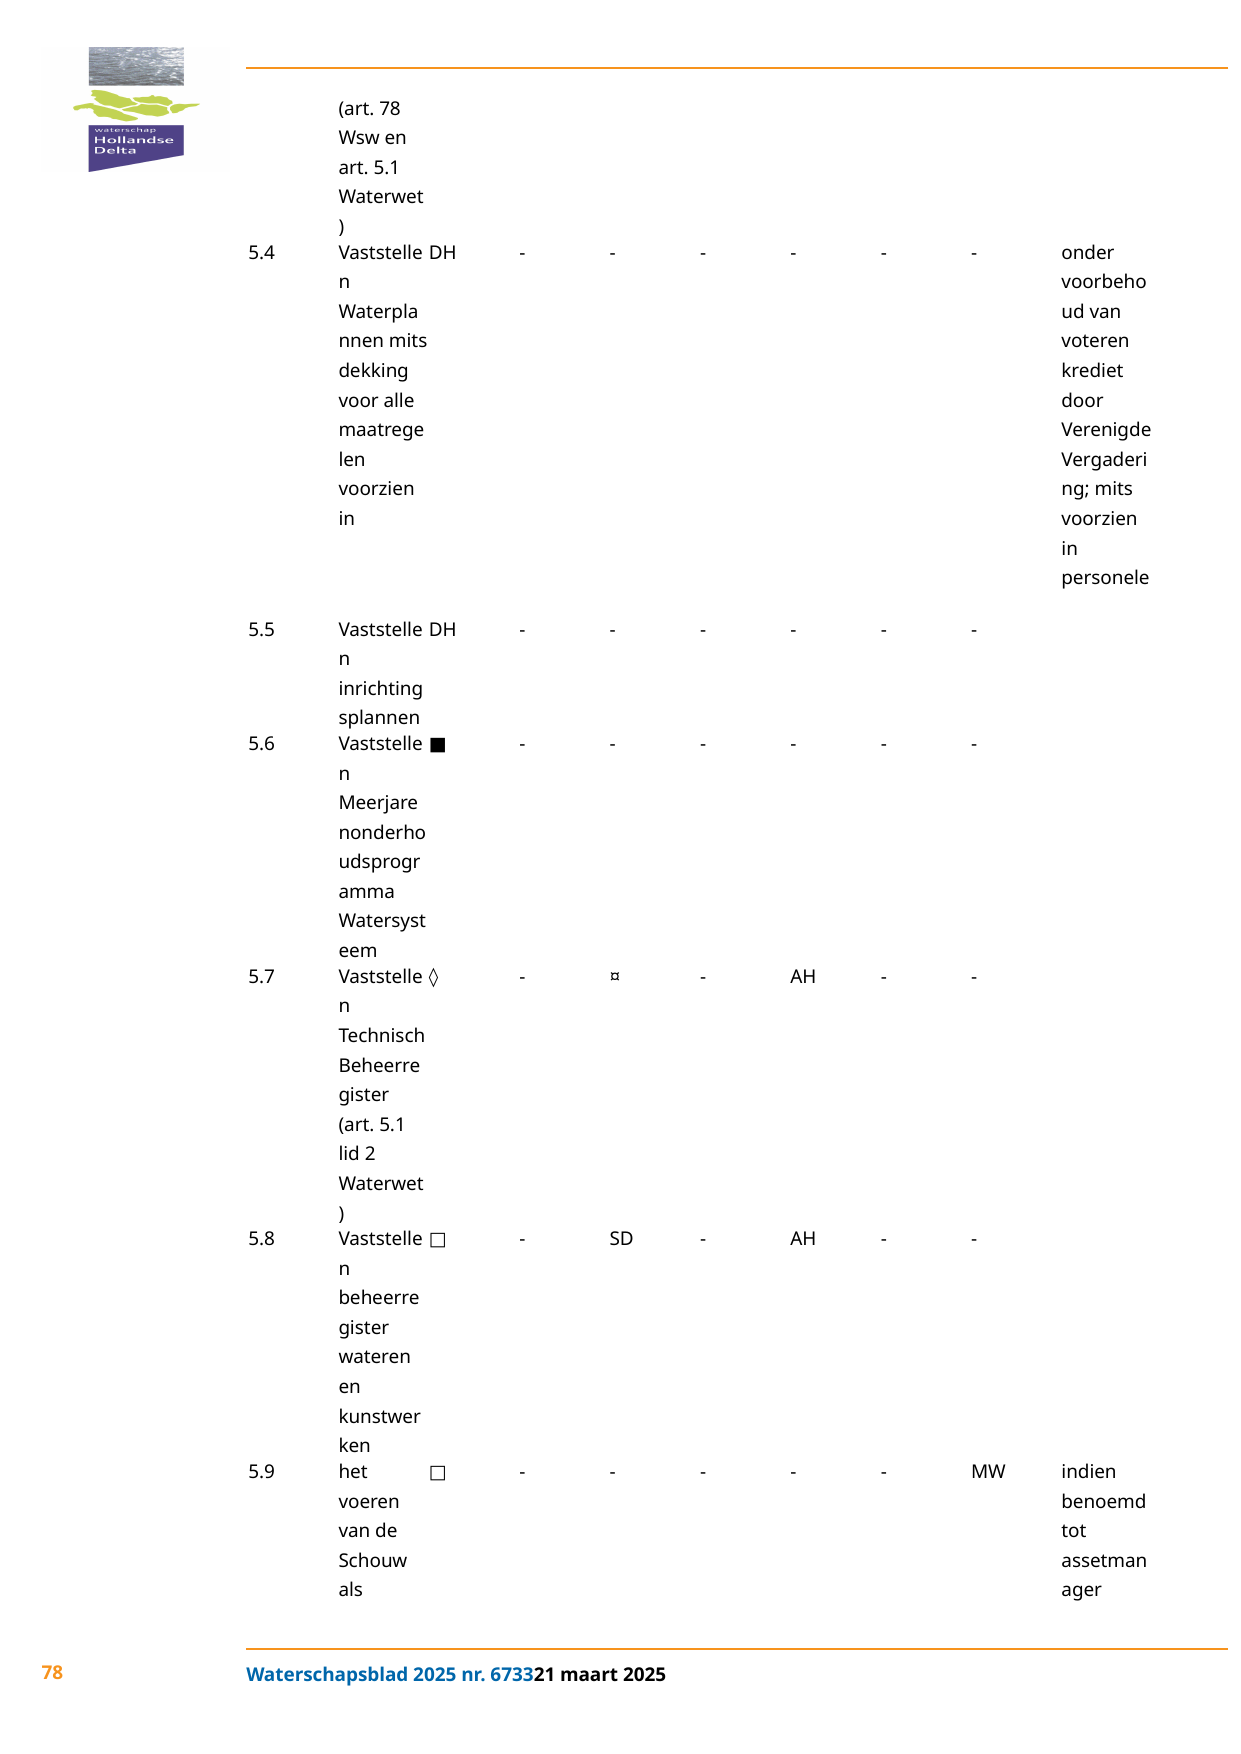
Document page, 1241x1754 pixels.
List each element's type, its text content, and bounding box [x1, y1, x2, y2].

table_cell 5.4 [248, 239, 338, 590]
table_cell - [700, 1225, 790, 1458]
table_cell 5.8 [248, 1225, 338, 1458]
table_cell - [971, 1225, 1061, 1458]
table_cell □ [429, 1225, 519, 1458]
table_cell - [881, 1458, 971, 1602]
table_cell DH [429, 239, 519, 590]
table_cell AH [790, 1225, 881, 1458]
table_cell - [519, 1225, 609, 1458]
table_cell □ [429, 1458, 519, 1602]
table_cell (art. 78 Wsw en art. 5.1 Waterwet) [338, 95, 429, 239]
table_cell - [700, 95, 790, 239]
table_cell [519, 590, 609, 616]
table_cell [1061, 1225, 1152, 1458]
table_cell - [609, 730, 700, 963]
table_cell Vaststellen Technisch Beheerregister (art. 5.1 lid 2 Waterwet) [338, 963, 429, 1225]
table_cell [429, 95, 519, 239]
table_cell - [609, 616, 700, 730]
table_cell [881, 590, 971, 616]
table_cell - [881, 963, 971, 1225]
table_cell 5.5 [248, 616, 338, 730]
table_cell ¤ [609, 963, 700, 1225]
picture [41, 47, 231, 172]
table_cell - [881, 1225, 971, 1458]
table_cell - [519, 730, 609, 963]
table_cell ■ [429, 730, 519, 963]
table_cell - [881, 616, 971, 730]
table_cell - [790, 95, 881, 239]
table_cell [1061, 730, 1152, 963]
table_cell SD [609, 1225, 700, 1458]
table_cell Vaststellen Waterplannen mits dekking voor alle maatregelen voorzien in [338, 239, 429, 590]
table_cell - [700, 239, 790, 590]
table_cell 5.6 [248, 730, 338, 963]
table_cell - [700, 963, 790, 1225]
table_cell Vaststellen Meerjarenonderhoudsprogramma Watersysteem [338, 730, 429, 963]
table_cell [1061, 590, 1152, 616]
table_cell [248, 590, 338, 616]
table_cell het voeren van de Schouw als [338, 1458, 429, 1602]
table_cell - [881, 239, 971, 590]
table_cell - [971, 730, 1061, 963]
table_cell - [609, 1458, 700, 1602]
table_cell [248, 95, 338, 239]
table_cell - [790, 1458, 881, 1602]
table_cell - [790, 730, 881, 963]
table_cell - [700, 1458, 790, 1602]
table_cell 5.9 [248, 1458, 338, 1602]
table_cell Vaststellen inrichtingsplannen [338, 616, 429, 730]
table_cell - [790, 616, 881, 730]
table_cell [338, 590, 429, 616]
table_cell - [971, 963, 1061, 1225]
table_cell - [519, 1458, 609, 1602]
table_cell - [519, 95, 609, 239]
table_cell [700, 590, 790, 616]
table_cell - [519, 963, 609, 1225]
table_cell indien benoemd tot assetmanager [1061, 1458, 1152, 1602]
table_cell - [609, 239, 700, 590]
table_cell - [700, 730, 790, 963]
table_cell [1061, 95, 1152, 239]
table_cell - [609, 95, 700, 239]
table_cell AH [790, 963, 881, 1225]
table_cell [429, 590, 519, 616]
table_cell onder voorbehoud van voteren krediet door Verenigde Vergadering; mits voorzien in personele [1061, 239, 1152, 590]
table_cell - [971, 95, 1061, 239]
table_cell 5.7 [248, 963, 338, 1225]
table_cell ◊ [429, 963, 519, 1225]
table_cell - [971, 616, 1061, 730]
table_cell Vaststellen beheerregister wateren en kunstwerken [338, 1225, 429, 1458]
table_cell - [519, 616, 609, 730]
table_cell - [700, 616, 790, 730]
table_cell - [790, 239, 881, 590]
table_cell [609, 590, 700, 616]
table_cell [790, 590, 881, 616]
table_cell - [881, 730, 971, 963]
table_cell DH [429, 616, 519, 730]
table_cell MW [971, 1458, 1061, 1602]
table_cell [1061, 963, 1152, 1225]
table_cell - [881, 95, 971, 239]
table_cell - [971, 239, 1061, 616]
table_cell [1061, 616, 1152, 730]
table_cell - [519, 239, 609, 590]
